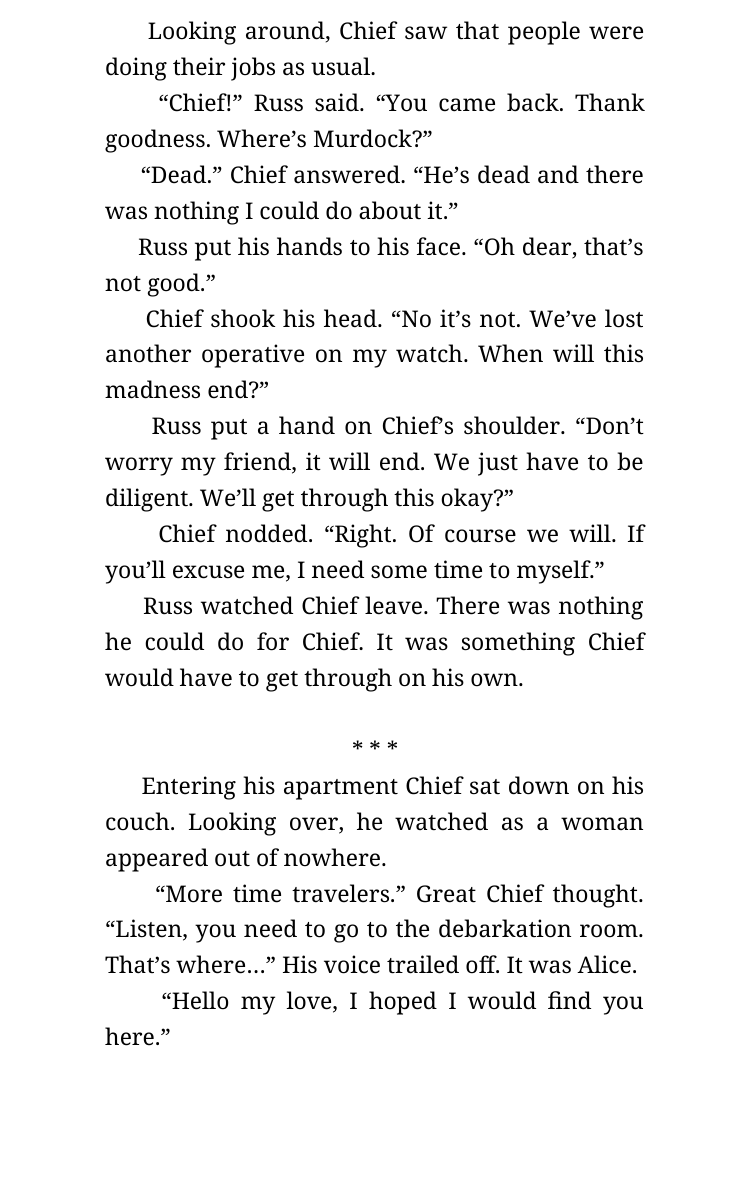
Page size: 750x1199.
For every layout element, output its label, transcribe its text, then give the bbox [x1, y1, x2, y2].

text “More time travelers.” Great Chief thought. “Listen, you need to go to the debarkation room. That’s where…” His voice trailed off. It was Alice. [105, 877, 645, 981]
text Entering his apartment Chief sat down on his couch. Looking over, he watched as a woman appeared out of nowhere. [105, 770, 645, 873]
text “Chief!” Russ said. “You came back. Thank goodness. Where’s Murdock?” [105, 87, 645, 154]
text * * * [105, 734, 645, 765]
text “Hello my love, I hoped I would find you here.” [105, 985, 645, 1052]
text Looking around, Chief saw that people were doing their jobs as usual. [105, 15, 645, 82]
text Chief nodded. “Right. Of course we will. If you’ll excuse me, I need some time to myself.” [105, 518, 645, 585]
text “Dead.” Chief answered. “He’s dead and there was nothing I could do about it.” [105, 159, 645, 226]
text Russ put his hands to his face. “Oh dear, that’s not good.” [105, 231, 645, 298]
text Chief shook his head. “No it’s not. We’ve lost another operative on my watch. When will this madness end?” [105, 302, 645, 406]
text Russ watched Chief leave. There was nothing he could do for Chief. It was something Chief would have to get through on his own. [105, 590, 645, 693]
text Russ put a hand on Chief’s shoulder. “Don’t worry my friend, it will end. We just have to be diligent. We’ll get through this okay?” [105, 410, 645, 513]
